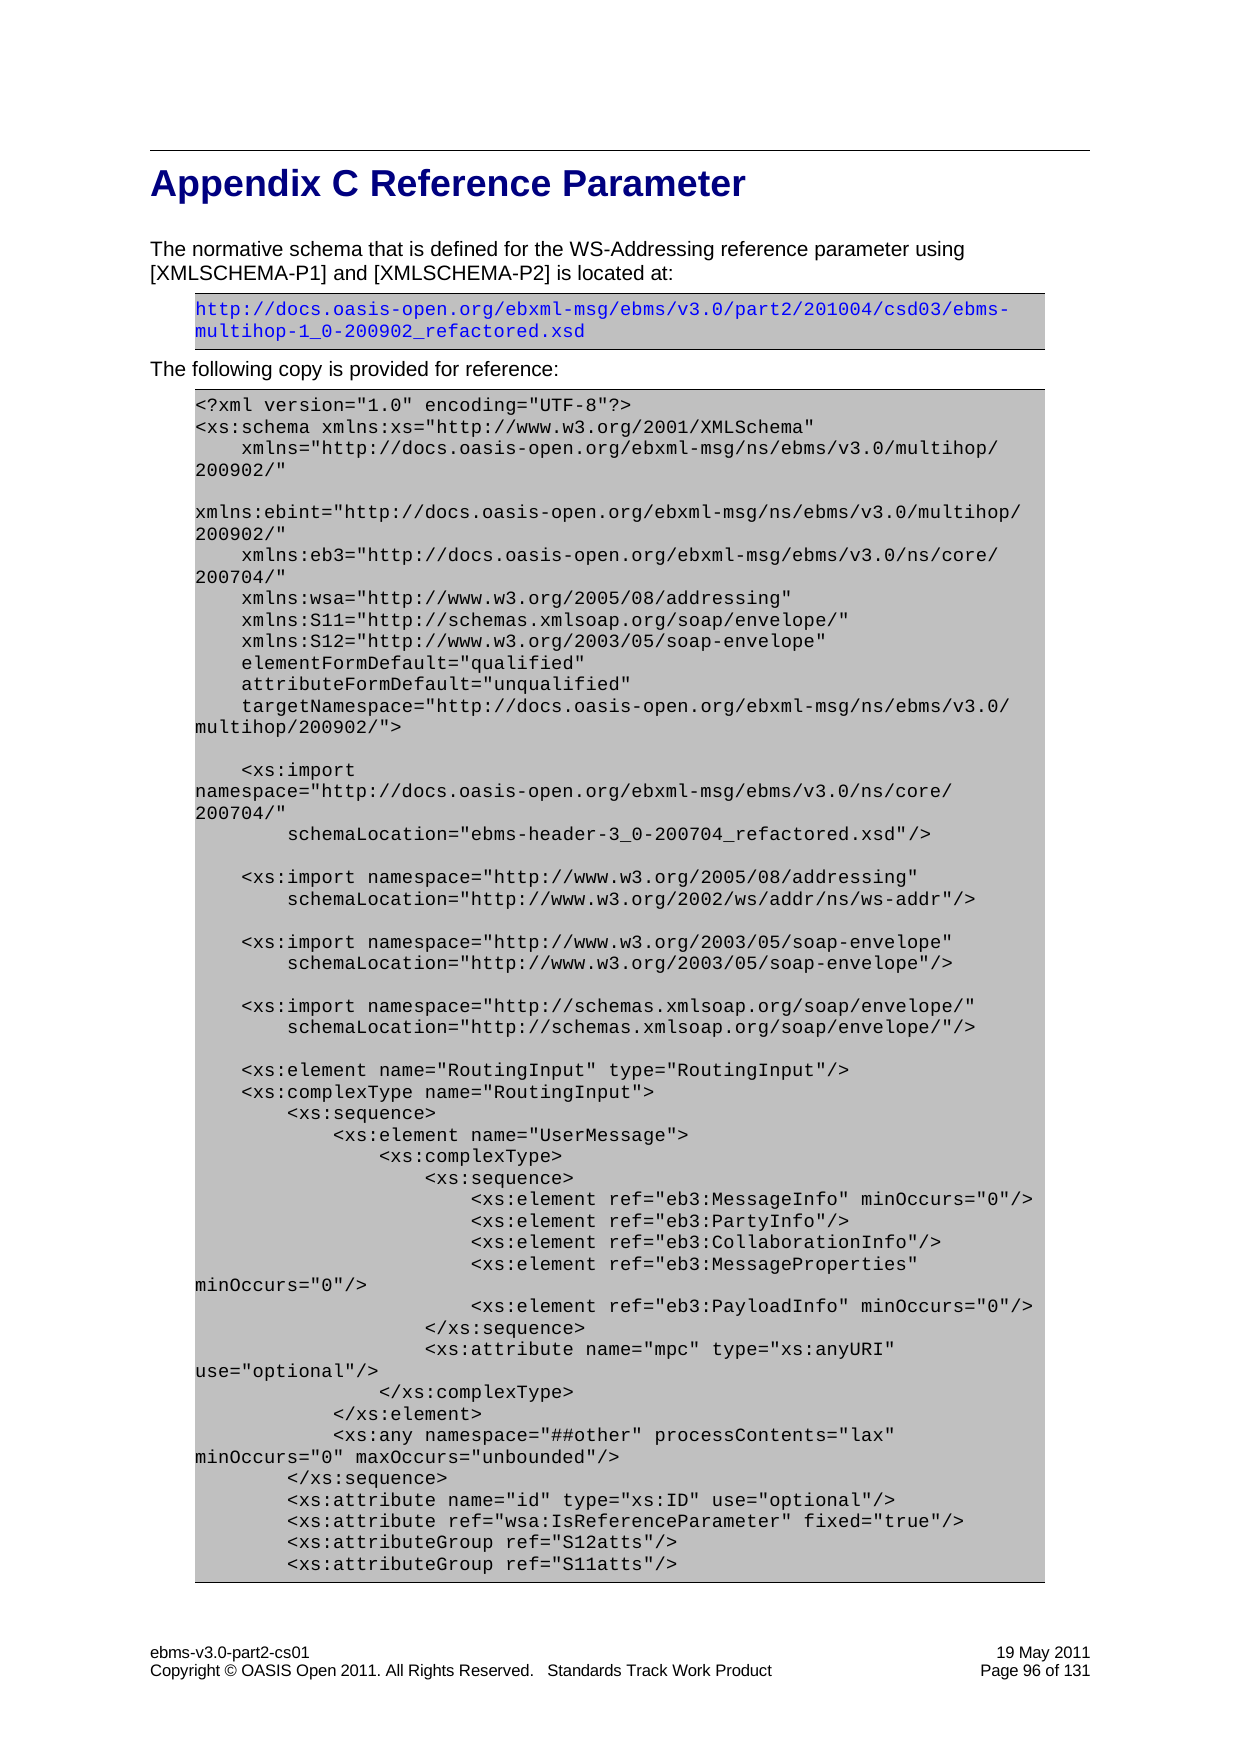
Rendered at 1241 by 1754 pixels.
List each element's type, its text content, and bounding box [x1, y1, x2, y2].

text <xs:element name="RoutingInput" type="RoutingInput"/> [195, 1054, 1045, 1076]
text <xs:import namespace="http://www.w3.org/2003/05/soap-envelope" [195, 926, 1045, 947]
text http://docs.oasis-open.org/ebxml-msg/ebms/v3.0/part2/201004/csd03/ebms-multihop-1_0-200902_refactored.xsd [195, 294, 1045, 349]
text </xs:sequence> [195, 1312, 1045, 1333]
text targetNamespace="http://docs.oasis-open.org/ebxml-msg/ns/ebms/v3.0/multihop/200902/"> [195, 689, 1045, 732]
text <xs:attribute name="mpc" type="xs:anyURI" use="optional"/> [195, 1333, 1045, 1376]
text The following copy is provided for reference: [150, 357, 1090, 381]
subtitle Reference Parameter [150, 151, 1090, 204]
text schemaLocation="http://www.w3.org/2003/05/soap-envelope"/> [195, 947, 1045, 968]
text <xs:element ref="eb3:PayloadInfo" minOccurs="0"/> [195, 1290, 1045, 1312]
text elementFormDefault="qualified" [195, 647, 1045, 668]
text <xs:attributeGroup ref="S11atts"/> [195, 1548, 1045, 1582]
text </xs:complexType> [195, 1376, 1045, 1398]
text xmlns:wsa="http://www.w3.org/2005/08/addressing" [195, 582, 1045, 604]
text </xs:element> [195, 1398, 1045, 1419]
text <xs:attribute ref="wsa:IsReferenceParameter" fixed="true"/> [195, 1505, 1045, 1526]
text <xs:sequence> [195, 1097, 1045, 1119]
text xmlns:eb3="http://docs.oasis-open.org/ebxml-msg/ebms/v3.0/ns/core/200704/" [195, 539, 1045, 582]
text xmlns:S12="http://www.w3.org/2003/05/soap-envelope" [195, 625, 1045, 647]
text <xs:import namespace="http://schemas.xmlsoap.org/soap/envelope/" [195, 990, 1045, 1011]
text <xs:complexType> [195, 1140, 1045, 1162]
text <xs:element ref="eb3:MessageInfo" minOccurs="0"/> [195, 1183, 1045, 1204]
text <xs:attribute name="id" type="xs:ID" use="optional"/> [195, 1483, 1045, 1505]
text <xs:schema xmlns:xs="http://www.w3.org/2001/XMLSchema" [195, 411, 1045, 432]
text schemaLocation="http://schemas.xmlsoap.org/soap/envelope/"/> [195, 1011, 1045, 1033]
text schemaLocation="http://www.w3.org/2002/ws/addr/ns/ws-addr"/> [195, 883, 1045, 904]
text xmlns:ebint="http://docs.oasis-open.org/ebxml-msg/ns/ebms/v3.0/multihop/200902/" [195, 475, 1045, 539]
text xmlns:S11="http://schemas.xmlsoap.org/soap/envelope/" [195, 604, 1045, 625]
text <xs:element ref="eb3:PartyInfo"/> [195, 1204, 1045, 1226]
text <?xml version="1.0" encoding="UTF-8"?> [195, 390, 1045, 411]
text <xs:sequence> [195, 1162, 1045, 1183]
text <xs:attributeGroup ref="S12atts"/> [195, 1526, 1045, 1548]
text <xs:any namespace="##other" processContents="lax" minOccurs="0" maxOccurs="unbounded"/> [195, 1419, 1045, 1462]
text attributeFormDefault="unqualified" [195, 668, 1045, 689]
text schemaLocation="ebms-header-3_0-200704_refactored.xsd"/> [195, 818, 1045, 840]
text xmlns="http://docs.oasis-open.org/ebxml-msg/ns/ebms/v3.0/multihop/200902/" [195, 432, 1045, 475]
text <xs:import namespace="http://docs.oasis-open.org/ebxml-msg/ebms/v3.0/ns/core/200704/" [195, 754, 1045, 818]
text The normative schema that is defined for the WS-Addressing reference parameter using [XMLSCHEMA-P1] and [XMLSCHEMA-P2] is located at: [150, 238, 1090, 285]
text </xs:sequence> [195, 1462, 1045, 1483]
text <xs:import namespace="http://www.w3.org/2005/08/addressing" [195, 861, 1045, 883]
text <xs:complexType name="RoutingInput"> [195, 1076, 1045, 1097]
text <xs:element ref="eb3:CollaborationInfo"/> [195, 1226, 1045, 1247]
text <xs:element name="UserMessage"> [195, 1119, 1045, 1140]
text <xs:element ref="eb3:MessageProperties" minOccurs="0"/> [195, 1247, 1045, 1290]
